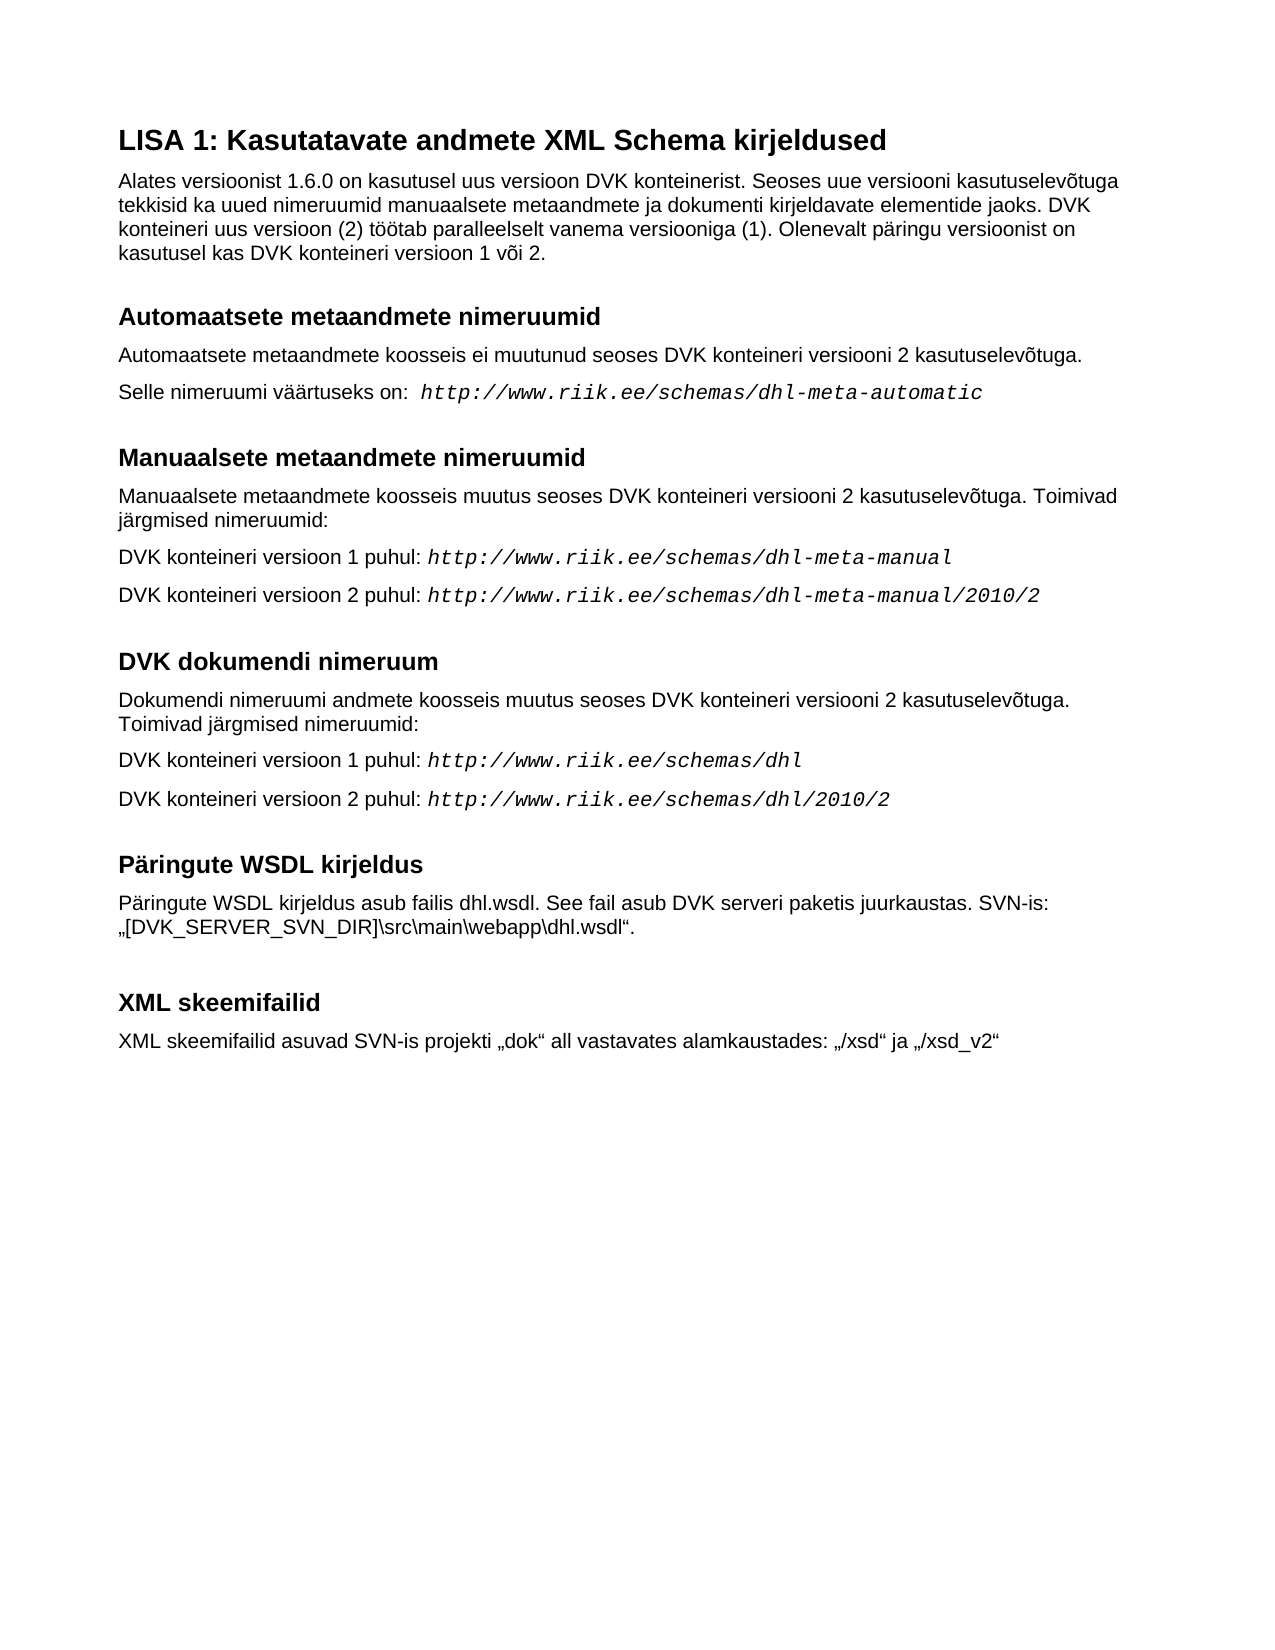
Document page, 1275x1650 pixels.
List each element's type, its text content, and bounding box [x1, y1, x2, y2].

text Dokumendi nimeruumi andmete koosseis muutus seoses DVK konteineri versiooni 2 kasutuselevõtuga. Toimivad järgmised nimeruumid: [118, 688, 1157, 736]
text DVK konteineri versioon 2 puhul: http://www.riik.ee/schemas/dhl-meta-manual/2010/2 [118, 583, 1157, 609]
text Alates versioonist 1.6.0 on kasutusel uus versioon DVK konteinerist. Seoses uue versiooni kasutuselevõtuga tekkisid ka uued nimeruumid manuaalsete metaandmete ja dokumenti kirjeldavate elementide jaoks. DVK konteineri uus versioon (2) töötab paralleelselt vanema versiooniga (1). Olenevalt päringu versioonist on kasutusel kas DVK konteineri versioon 1 või 2. [118, 169, 1157, 264]
text DVK konteineri versioon 1 puhul: http://www.riik.ee/schemas/dhl [118, 748, 1157, 774]
text Selle nimeruumi väärtuseks on: http://www.riik.ee/schemas/dhl-meta-automatic [118, 380, 1157, 406]
subtitle Päringute WSDL kirjeldus [118, 850, 1157, 878]
text Automaatsete metaandmete koosseis ei muutunud seoses DVK konteineri versiooni 2 kasutuselevõtuga. [118, 343, 1157, 367]
subtitle XML skeemifailid [118, 988, 1157, 1017]
text Päringute WSDL kirjeldus asub failis dhl.wsdl. See fail asub DVK serveri paketis juurkaustas. SVN-is: „[DVK_SERVER_SVN_DIR]\src\main\webapp\dhl.wsdl“. [118, 891, 1157, 939]
subtitle Manuaalsete metaandmete nimeruumid [118, 443, 1157, 472]
text DVK konteineri versioon 2 puhul: http://www.riik.ee/schemas/dhl/2010/2 [118, 786, 1157, 812]
text XML skeemifailid asuvad SVN-is projekti „dok“ all vastavates alamkaustades: „/xsd“ ja „/xsd_v2“ [118, 1029, 1157, 1053]
text Manuaalsete metaandmete koosseis muutus seoses DVK konteineri versiooni 2 kasutuselevõtuga. Toimivad järgmised nimeruumid: [118, 484, 1157, 532]
text DVK konteineri versioon 1 puhul: http://www.riik.ee/schemas/dhl-meta-manual [118, 545, 1157, 571]
subtitle LISA 1: Kasutatavate andmete XML Schema kirjeldused [118, 123, 1157, 156]
subtitle DVK dokumendi nimeruum [118, 646, 1157, 675]
subtitle Automaatsete metaandmete nimeruumid [118, 302, 1157, 331]
